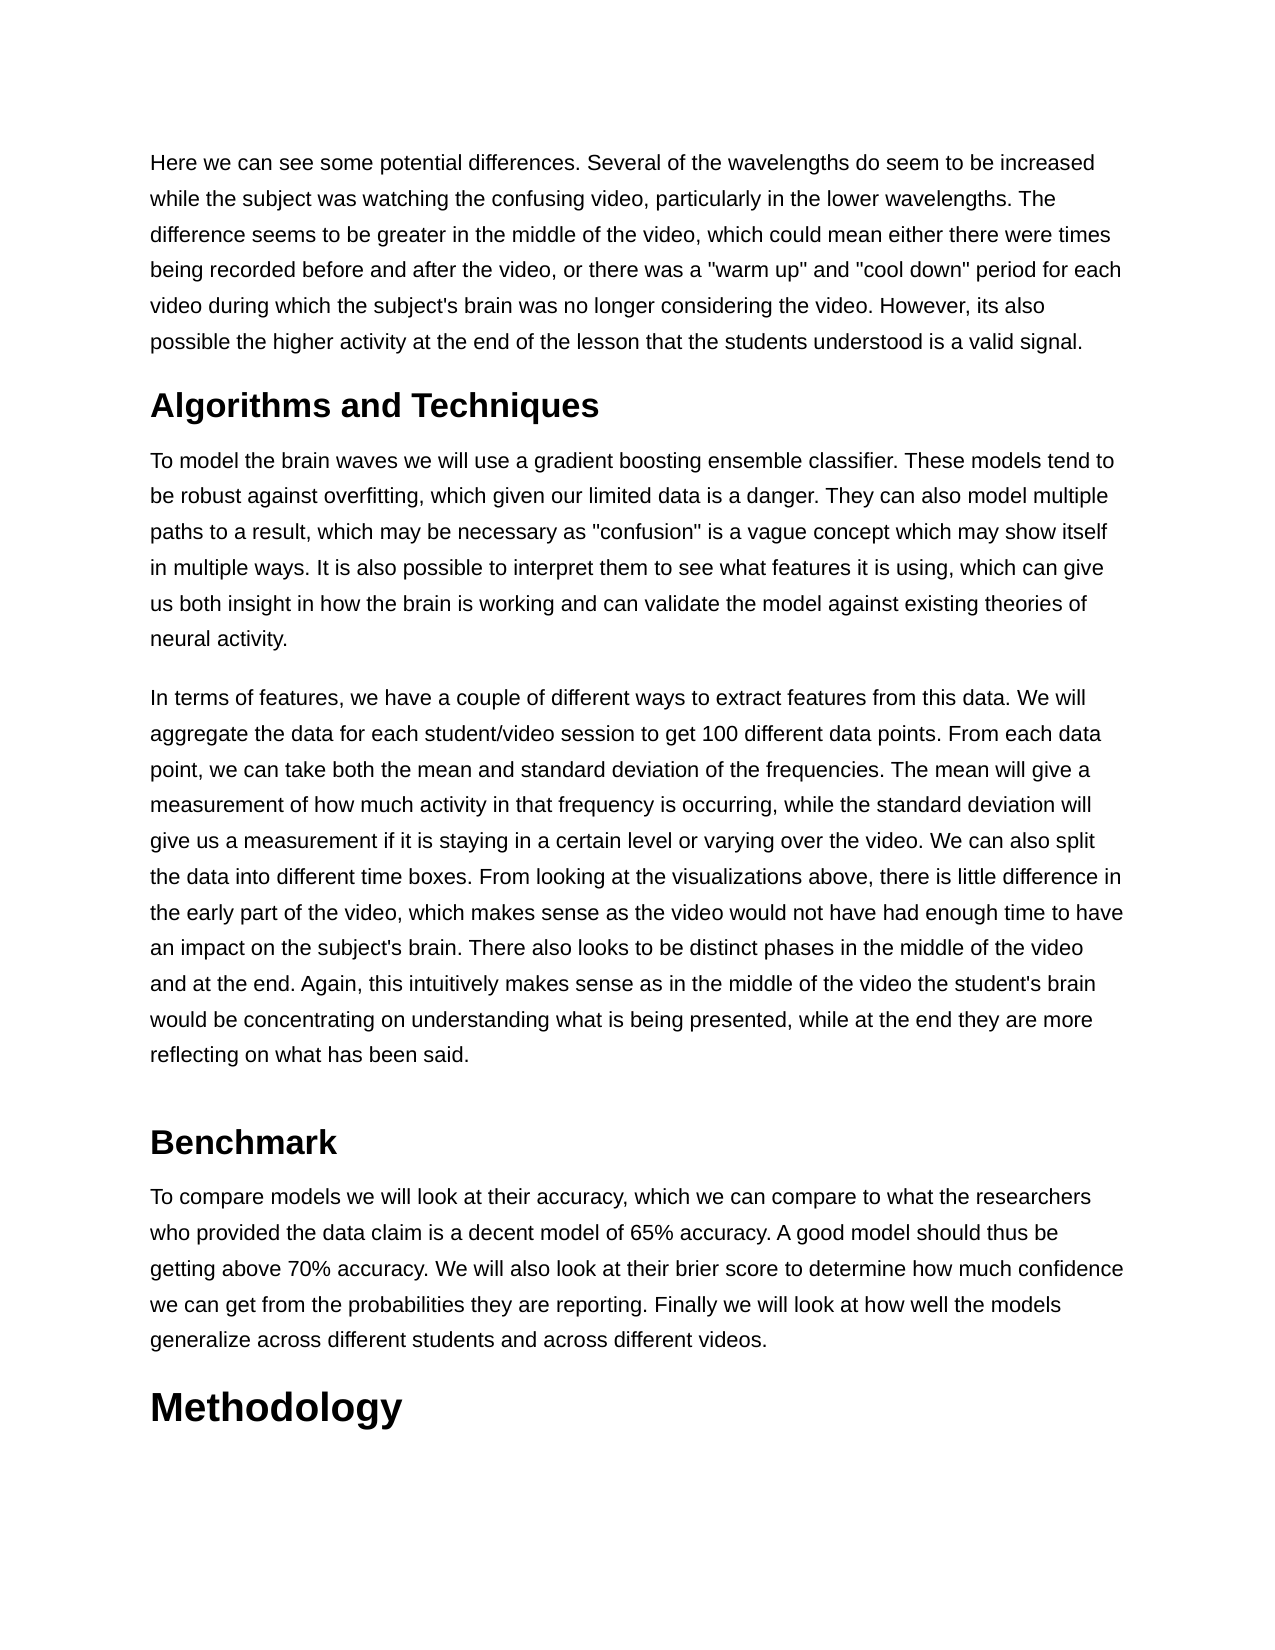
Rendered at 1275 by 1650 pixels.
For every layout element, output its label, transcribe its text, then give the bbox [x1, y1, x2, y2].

subtitle Benchmark [150, 1122, 1125, 1161]
text To model the brain waves we will use a gradient boosting ensemble classifier. These models tend to be robust against overfitting, which given our limited data is a danger. They can also model multiple paths to a result, which may be necessary as "confusion" is a vague concept which may show itself in multiple ways. It is also possible to interpret them to see what features it is using, which can give us both insight in how the brain is working and can validate the model against existing theories of neural activity. [150, 448, 1125, 652]
text Here we can see some potential differences. Several of the wavelengths do seem to be increased while the subject was watching the confusing video, particularly in the lower wavelengths. The difference seems to be greater in the middle of the video, which could mean either there were times being recorded before and after the video, or there was a "warm up" and "cool down" period for each video during which the subject's brain was no longer considering the video. However, its also possible the higher activity at the end of the lesson that the students understood is a valid signal. [150, 150, 1125, 354]
text To compare models we will look at their accuracy, which we can compare to what the researchers who provided the data claim is a decent model of 65% accuracy. A good model should thus be getting above 70% accuracy. We will also look at their brier score to determine how much confidence we can get from the probabilities they are reporting. Finally we will look at how well the models generalize across different students and across different videos. [150, 1184, 1125, 1352]
subtitle Algorithms and Techniques [150, 385, 1125, 425]
text In terms of features, we have a couple of different ways to extract features from this data. We will aggregate the data for each student/video session to get 100 different data points. From each data point, we can take both the mean and standard deviation of the frequencies. The mean will give a measurement of how much activity in that frequency is occurring, while the standard deviation will give us a measurement if it is staying in a certain level or varying over the video. We can also split the data into different time boxes. From looking at the visualizations above, there is little difference in the early part of the video, which makes sense as the video would not have had enough time to have an impact on the subject's brain. There also looks to be distinct phases in the middle of the video and at the end. Again, this intuitively makes sense as in the middle of the video the student's brain would be concentrating on understanding what is being presented, while at the end they are more reflecting on what has been said. [150, 685, 1125, 1067]
subtitle Methodology [150, 1384, 1125, 1431]
